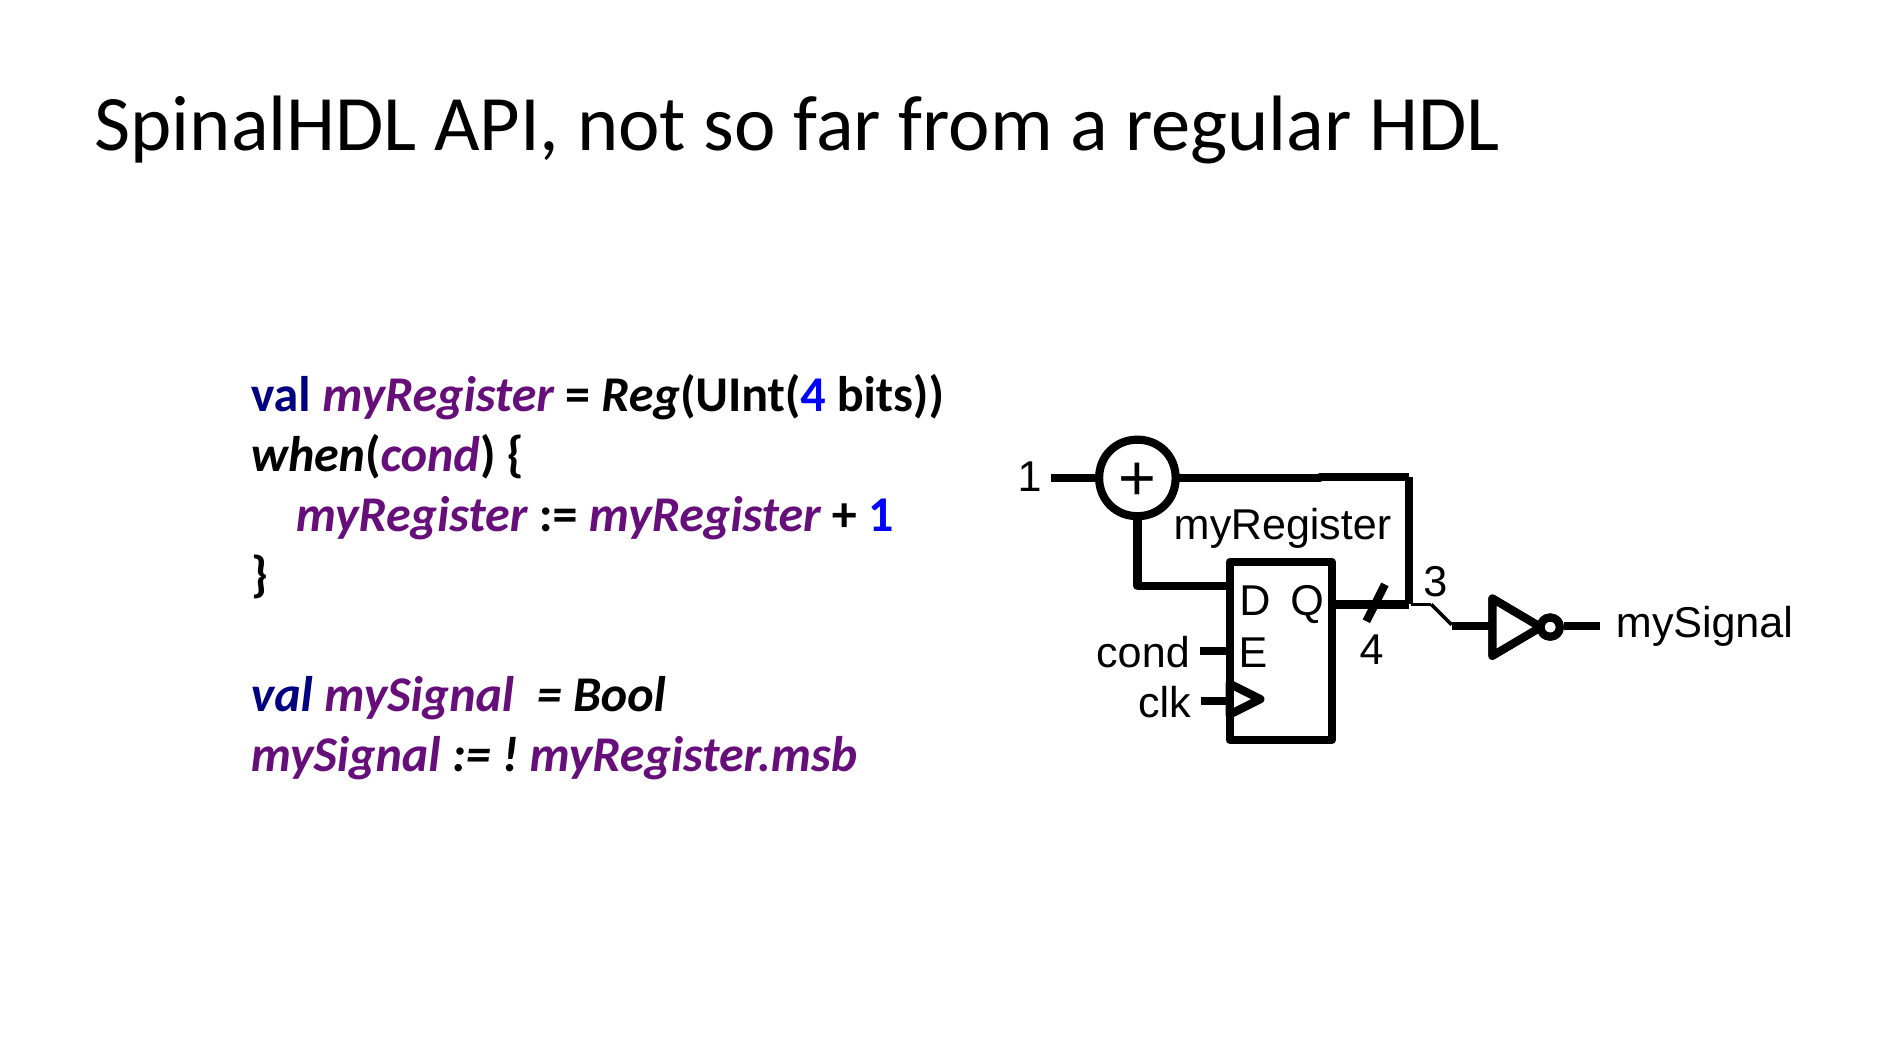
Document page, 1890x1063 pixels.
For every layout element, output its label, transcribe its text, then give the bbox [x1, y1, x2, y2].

picture [964, 435, 1819, 745]
text_box val myRegister = Reg(UInt(4 bits)) when(cond) { myRegister := myRegister + 1 } val mySignal = Bool mySignal := ! myRegister.msb [236, 293, 960, 849]
title SpinalHDL API, not so far from a regular HDL [94, 42, 1796, 220]
